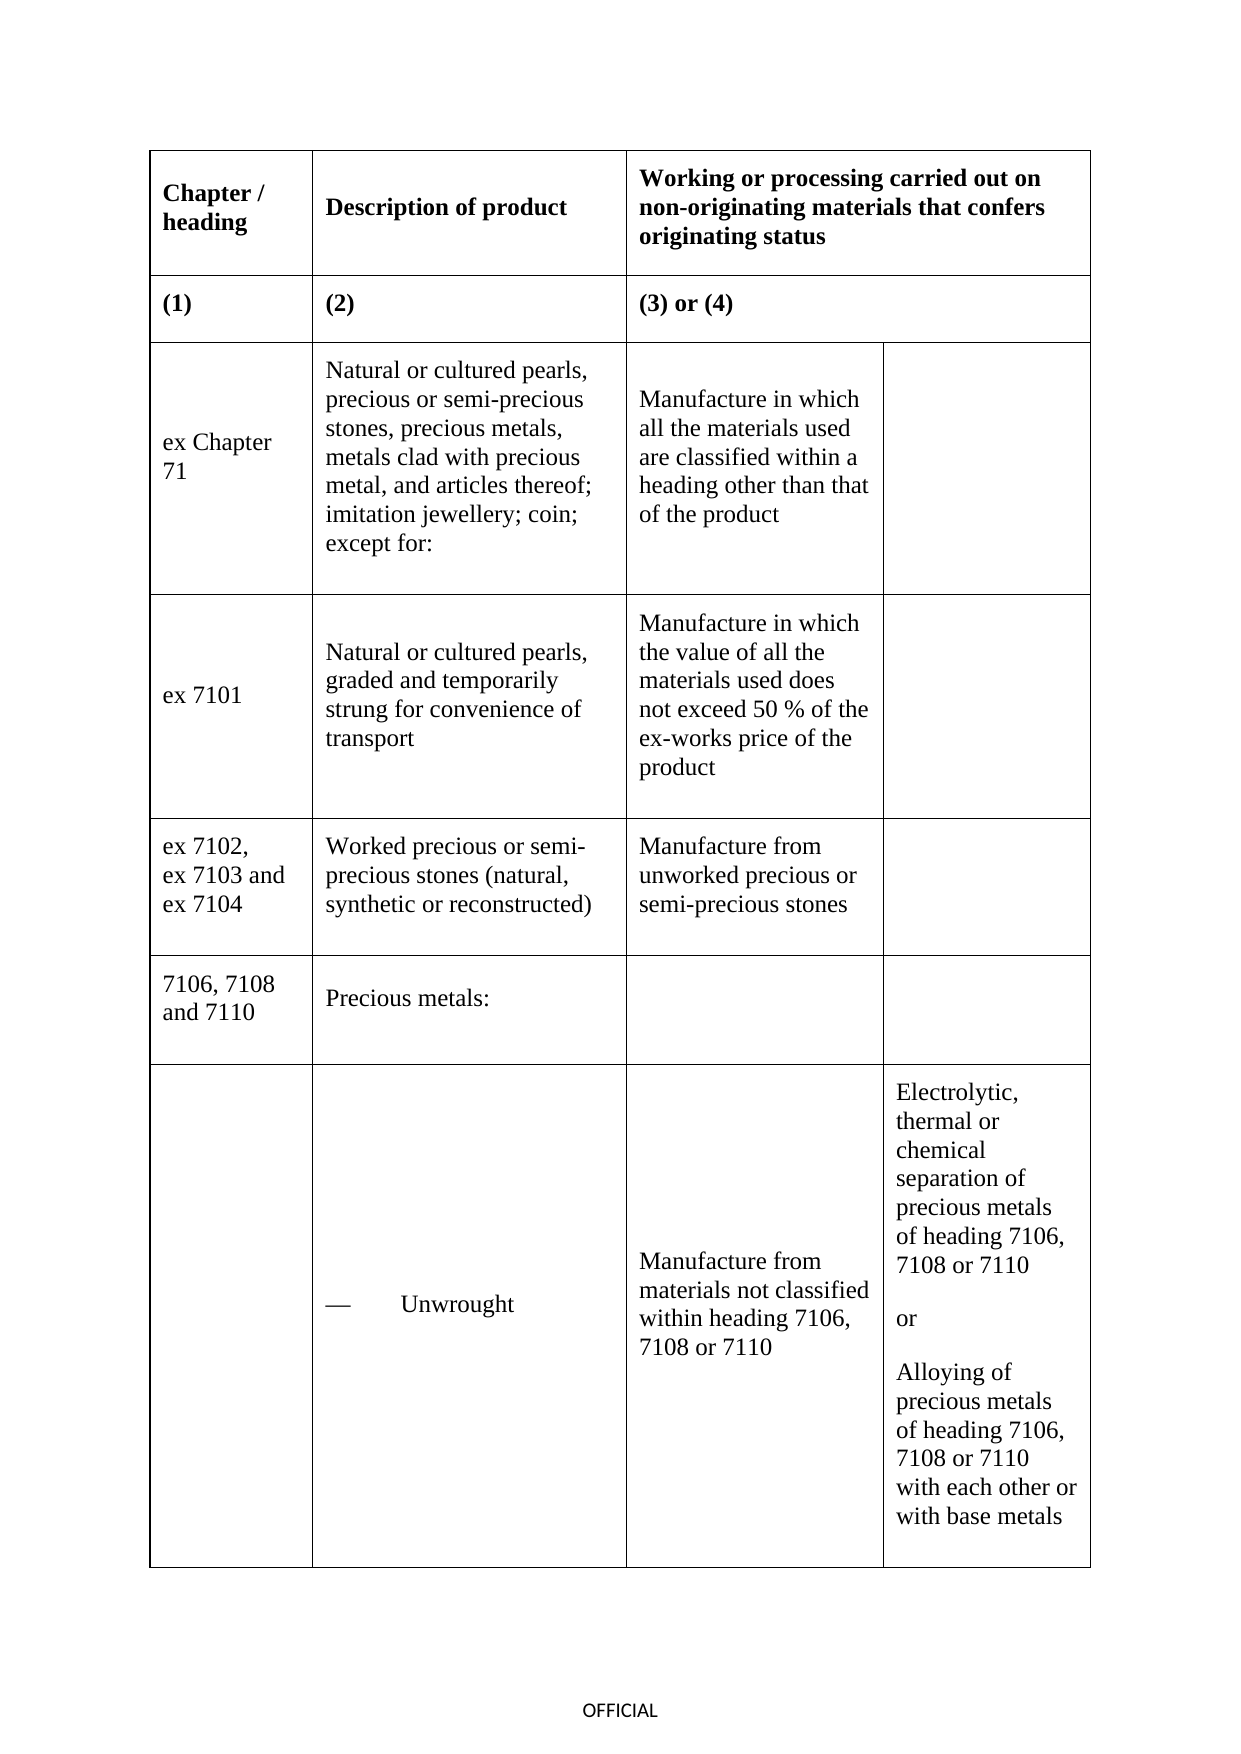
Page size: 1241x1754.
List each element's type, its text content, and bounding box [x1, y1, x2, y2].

table_cell Natural or cultured pearls, graded and temporarily strung for convenience of transport [313, 595, 626, 818]
table_cell Manufacture in which all the materials used are classified within a heading other than that of the product [627, 343, 883, 594]
table_header Chapter / heading [151, 151, 312, 275]
table_cell (1) [151, 276, 312, 342]
table_cell ex 7101 [151, 595, 312, 818]
table_cell Worked precious or semi‐precious stones (natural, synthetic or reconstructed) [313, 819, 626, 955]
table_cell Manufacture from materials not classified within heading 7106, 7108 or 7110 [627, 1065, 883, 1567]
table_cell (3) or (4) [627, 276, 1090, 342]
table_header Description of product [313, 151, 626, 275]
table_cell [884, 343, 1090, 594]
table_header Working or processing carried out on non‐originating materials that confers originating status [627, 151, 1090, 275]
table_cell [627, 956, 883, 1064]
table_cell 7106, 7108 and 7110 [151, 956, 312, 1064]
table_cell Precious metals: [313, 956, 626, 1064]
table_cell (2) [313, 276, 626, 342]
table_cell Manufacture from unworked precious or semi‐precious stones [627, 819, 883, 955]
table_cell [884, 956, 1090, 1064]
table_cell ex Chapter 71 [151, 343, 312, 594]
table_cell — Unwrought [313, 1065, 626, 1567]
table_cell Electrolytic, thermal or chemical separation of precious metals of heading 7106, 7108 or 7110 or Alloying of precious metals of heading 7106, 7108 or 7110 with each other or with base metals [884, 1065, 1090, 1567]
table_cell Manufacture in which the value of all the materials used does not exceed 50 % of the ex‐works price of the product [627, 595, 883, 818]
table_cell [884, 819, 1090, 955]
table_cell [884, 595, 1090, 818]
table_cell Natural or cultured pearls, precious or semi‐precious stones, precious metals, metals clad with precious metal, and articles thereof; imitation jewellery; coin; except for: [313, 343, 626, 594]
table_cell ex 7102, ex 7103 and ex 7104 [151, 819, 312, 955]
table_cell [151, 1065, 312, 1567]
